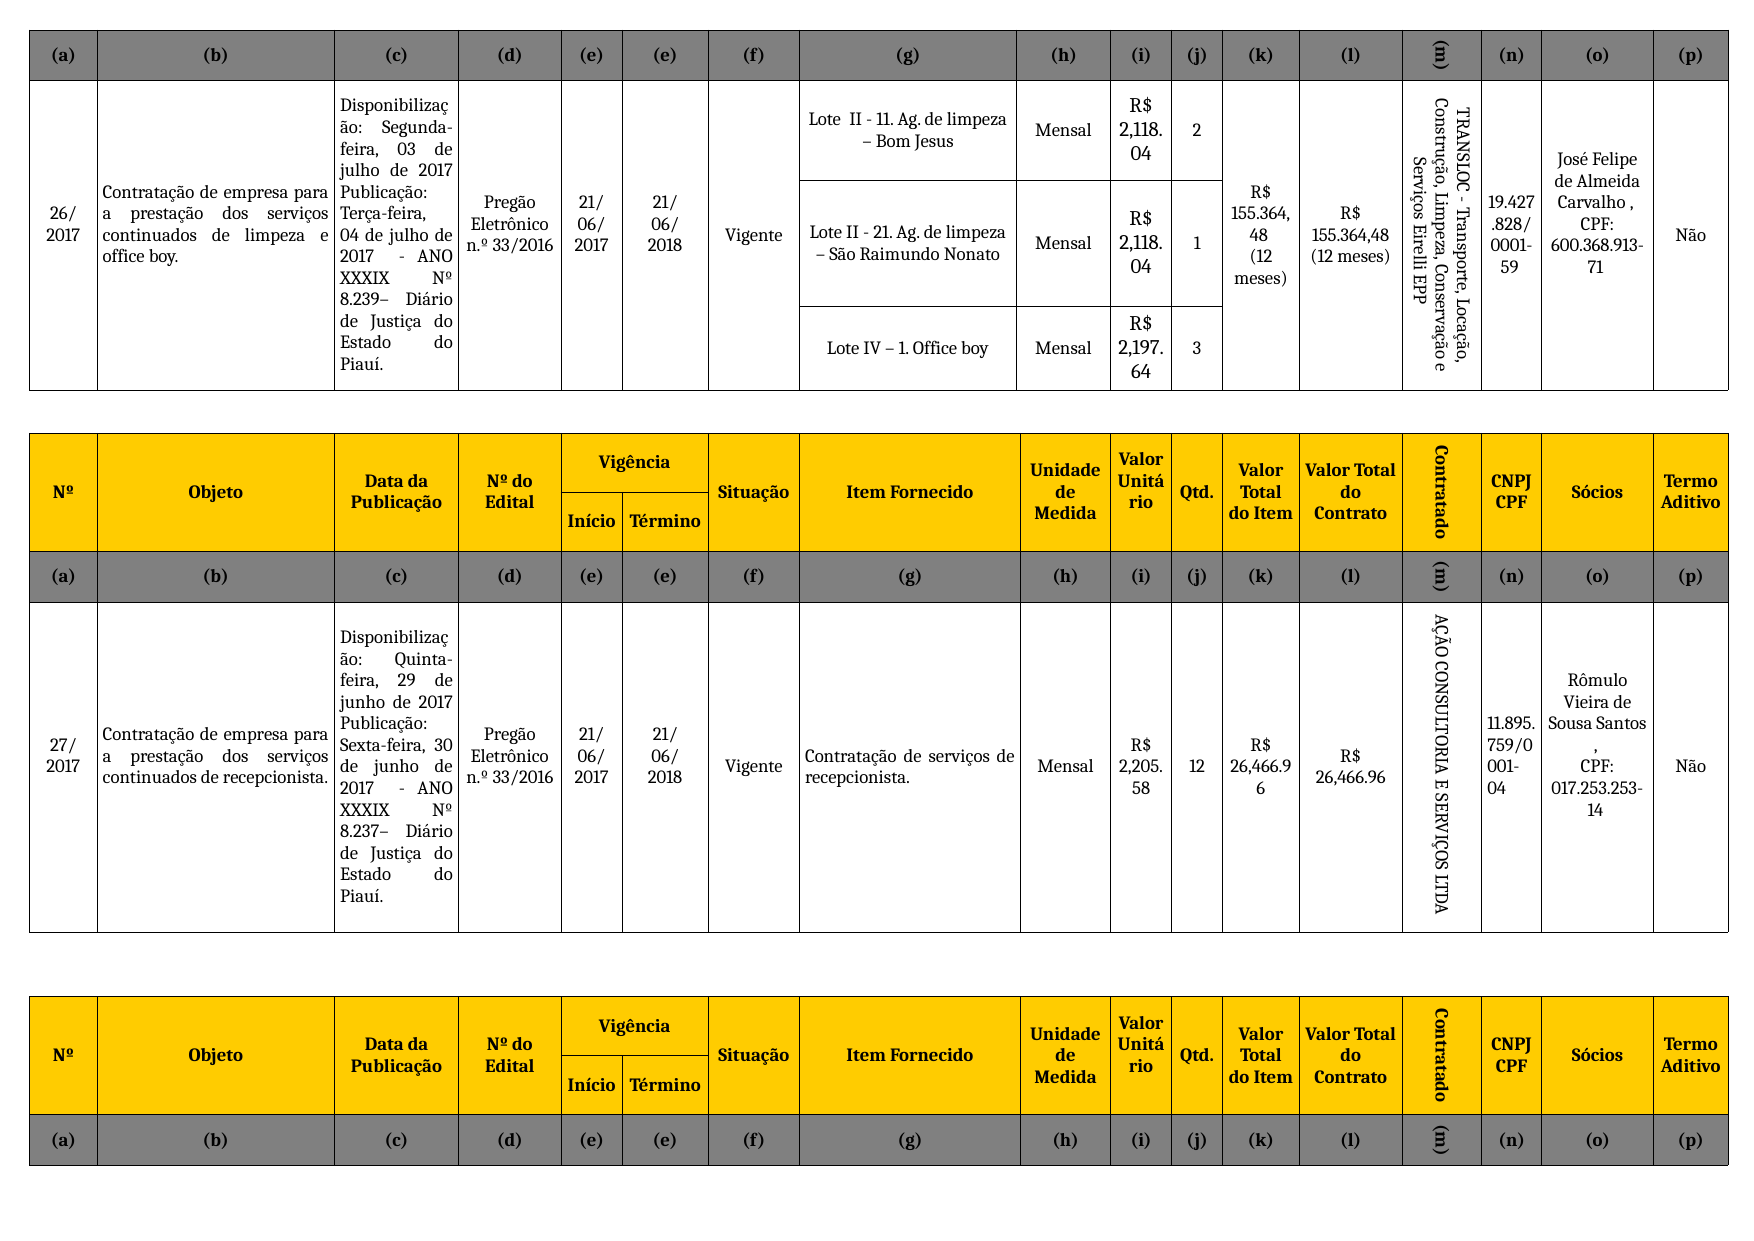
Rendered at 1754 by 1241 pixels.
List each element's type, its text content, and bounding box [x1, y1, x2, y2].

table_cell (e) [623, 1115, 708, 1165]
table_header Sócios [1542, 997, 1653, 1114]
table_cell (f) [709, 552, 799, 602]
table_cell (e) [562, 552, 622, 602]
table_cell (c) [335, 1115, 458, 1165]
table_cell R$ 2.118,04 [1111, 81, 1171, 180]
table_cell Vigente [709, 603, 799, 932]
table_cell (l) [1300, 31, 1402, 80]
table_header Valor Total do Contrato [1300, 434, 1402, 551]
table_cell (j) [1172, 31, 1222, 80]
table_cell José Felipe de Almeida Carvalho , CPF: 600.368.913-71 [1542, 81, 1653, 390]
table_cell (p) [1654, 552, 1728, 602]
table_cell (p) [1654, 31, 1728, 80]
table_cell Pregão Eletrônico n.º 33/2016 [459, 81, 561, 390]
table_cell R$ 155.364,48 (12 meses) [1223, 81, 1299, 390]
table_cell (k) [1223, 31, 1299, 80]
table_cell Mensal [1017, 181, 1110, 306]
table_cell 21/ 06/ 2017 [562, 603, 622, 932]
table_cell (a) [30, 31, 97, 80]
table_cell R$ 26.466,96 [1300, 603, 1402, 932]
table_header Valor Total do Item [1223, 434, 1299, 551]
table_cell (j) [1172, 552, 1222, 602]
table_cell (e) [562, 1115, 622, 1165]
table_cell (o) [1542, 31, 1653, 80]
table_cell Contratação de serviços de recepcionista. [800, 603, 1020, 932]
table_cell 1 [1172, 181, 1222, 306]
table_cell 27/ 2017 [30, 603, 97, 932]
table_header Vigência [562, 997, 708, 1055]
table_cell Vigente [709, 81, 799, 390]
table_cell (b) [98, 31, 334, 80]
table_header Nº [30, 434, 97, 551]
table_cell (n) [1482, 31, 1541, 80]
table_cell Contratação de empresa para a prestação dos serviços continuados de recepcionista. [98, 603, 334, 932]
table_header Contratado [1403, 997, 1481, 1114]
table_cell 11.895.759/0001-04 [1482, 603, 1541, 932]
table_cell Não [1654, 81, 1728, 390]
table_cell (k) [1223, 552, 1299, 602]
table_cell AÇÃO CONSULTORIA E SERVIÇOS LTDA [1403, 603, 1481, 932]
table_header Valor Unitário [1111, 434, 1171, 551]
table_cell Mensal [1021, 603, 1110, 932]
table_cell (h) [1021, 1115, 1110, 1165]
table_cell Pregão Eletrônico n.º 33/2016 [459, 603, 561, 932]
table_cell (m) [1403, 31, 1481, 80]
table_cell (i) [1111, 31, 1171, 80]
table_cell (g) [800, 552, 1020, 602]
table_cell (e) [623, 552, 708, 602]
table_cell R$ 155.364,48 (12 meses) [1300, 81, 1402, 390]
table_cell (f) [709, 31, 799, 80]
table_header Nº [30, 997, 97, 1114]
table_header Valor Total do Contrato [1300, 997, 1402, 1114]
table_cell 21/ 06/ 2017 [562, 81, 622, 390]
table_header Situação [709, 997, 799, 1114]
table_cell Mensal [1017, 81, 1110, 180]
table_header Unidade de Medida [1021, 434, 1110, 551]
table_cell (b) [98, 552, 334, 602]
table_cell Não [1654, 603, 1728, 932]
table_cell (a) [30, 552, 97, 602]
table_cell (o) [1542, 552, 1653, 602]
table_cell (g) [800, 31, 1016, 80]
table_cell (o) [1542, 1115, 1653, 1165]
table_cell 19.427.828/0001-59 [1482, 81, 1541, 390]
table_cell (d) [459, 1115, 561, 1165]
table_cell Mensal [1017, 307, 1110, 390]
table_cell Rômulo Vieira de Sousa Santos , CPF: 017.253.253-14 [1542, 603, 1653, 932]
table_cell R$ 26.466,96 [1223, 603, 1299, 932]
table_cell Término [623, 1056, 708, 1114]
table_cell (j) [1172, 1115, 1222, 1165]
table_header Situação [709, 434, 799, 551]
table_cell R$ 2.118,04 [1111, 181, 1171, 306]
table_cell 3 [1172, 307, 1222, 390]
table_header Nº do Edital [459, 997, 561, 1114]
table_cell (e) [562, 31, 622, 80]
table_cell TRANSLOC - Transporte, Locação, Construção, Limpeza, Conservação e Serviços Eirelli EPP [1403, 81, 1481, 390]
table_cell R$ 2.205,58 [1111, 603, 1171, 932]
table_cell (m) [1403, 552, 1481, 602]
table_cell 21/ 06/ 2018 [623, 603, 708, 932]
table_header CNPJ CPF [1482, 997, 1541, 1114]
table_cell (m) [1403, 1115, 1481, 1165]
table_cell (c) [335, 552, 458, 602]
table_cell (n) [1482, 1115, 1541, 1165]
table_header Unidade de Medida [1021, 997, 1110, 1114]
table_cell (h) [1021, 552, 1110, 602]
table_header CNPJ CPF [1482, 434, 1541, 551]
table_cell (i) [1111, 1115, 1171, 1165]
table_header Qtd. [1172, 997, 1222, 1114]
table_cell Início [562, 1056, 622, 1114]
table_cell Início [562, 493, 622, 551]
table_header Item Fornecido [800, 434, 1020, 551]
table_cell (p) [1654, 1115, 1728, 1165]
table_header Contratado [1403, 434, 1481, 551]
table_cell Lote II - 21. Ag. de limpeza – São Raimundo Nonato [800, 181, 1016, 306]
table_cell Lote IV – 1. Office boy [800, 307, 1016, 390]
table_header Termo Aditivo [1654, 434, 1728, 551]
table_header Valor Unitário [1111, 997, 1171, 1114]
table_cell 2 [1172, 81, 1222, 180]
table_header Vigência [562, 434, 708, 492]
table_cell Disponibilização: Segunda-feira, 03 de julho de 2017 Publicação: Terça-feira, 04 de julho de 2017 - ANO XXXIX Nº 8.239– Diário de Justiça do Estado do Piauí. [335, 81, 458, 390]
table_header Valor Total do Item [1223, 997, 1299, 1114]
table_cell 21/ 06/ 2018 [623, 81, 708, 390]
table_header Nº do Edital [459, 434, 561, 551]
table_cell R$ 2.197,64 [1111, 307, 1171, 390]
table_cell (k) [1223, 1115, 1299, 1165]
table_cell (d) [459, 552, 561, 602]
table_cell (i) [1111, 552, 1171, 602]
table_cell (h) [1017, 31, 1110, 80]
table_header Objeto [98, 997, 334, 1114]
table_header Termo Aditivo [1654, 997, 1728, 1114]
table_cell Contratação de empresa para a prestação dos serviços continuados de limpeza e office boy. [98, 81, 334, 390]
table_cell Lote II - 11. Ag. de limpeza – Bom Jesus [800, 81, 1016, 180]
table_cell (a) [30, 1115, 97, 1165]
table_cell 26/ 2017 [30, 81, 97, 390]
table_header Objeto [98, 434, 334, 551]
table_cell (d) [459, 31, 561, 80]
table_cell (n) [1482, 552, 1541, 602]
table_cell (c) [335, 31, 458, 80]
table_header Data da Publicação [335, 434, 458, 551]
table_cell (l) [1300, 552, 1402, 602]
table_header Sócios [1542, 434, 1653, 551]
table_cell (f) [709, 1115, 799, 1165]
table_cell (e) [623, 31, 708, 80]
table_cell 12 [1172, 603, 1222, 932]
table_cell Término [623, 493, 708, 551]
table_cell (g) [800, 1115, 1020, 1165]
table_cell (b) [98, 1115, 334, 1165]
table_header Item Fornecido [800, 997, 1020, 1114]
table_header Qtd. [1172, 434, 1222, 551]
table_header Data da Publicação [335, 997, 458, 1114]
table_cell (l) [1300, 1115, 1402, 1165]
table_cell Disponibilização: Quinta-feira, 29 de junho de 2017 Publicação: Sexta-feira, 30 de junho de 2017 - ANO XXXIX Nº 8.237– Diário de Justiça do Estado do Piauí. [335, 603, 458, 932]
